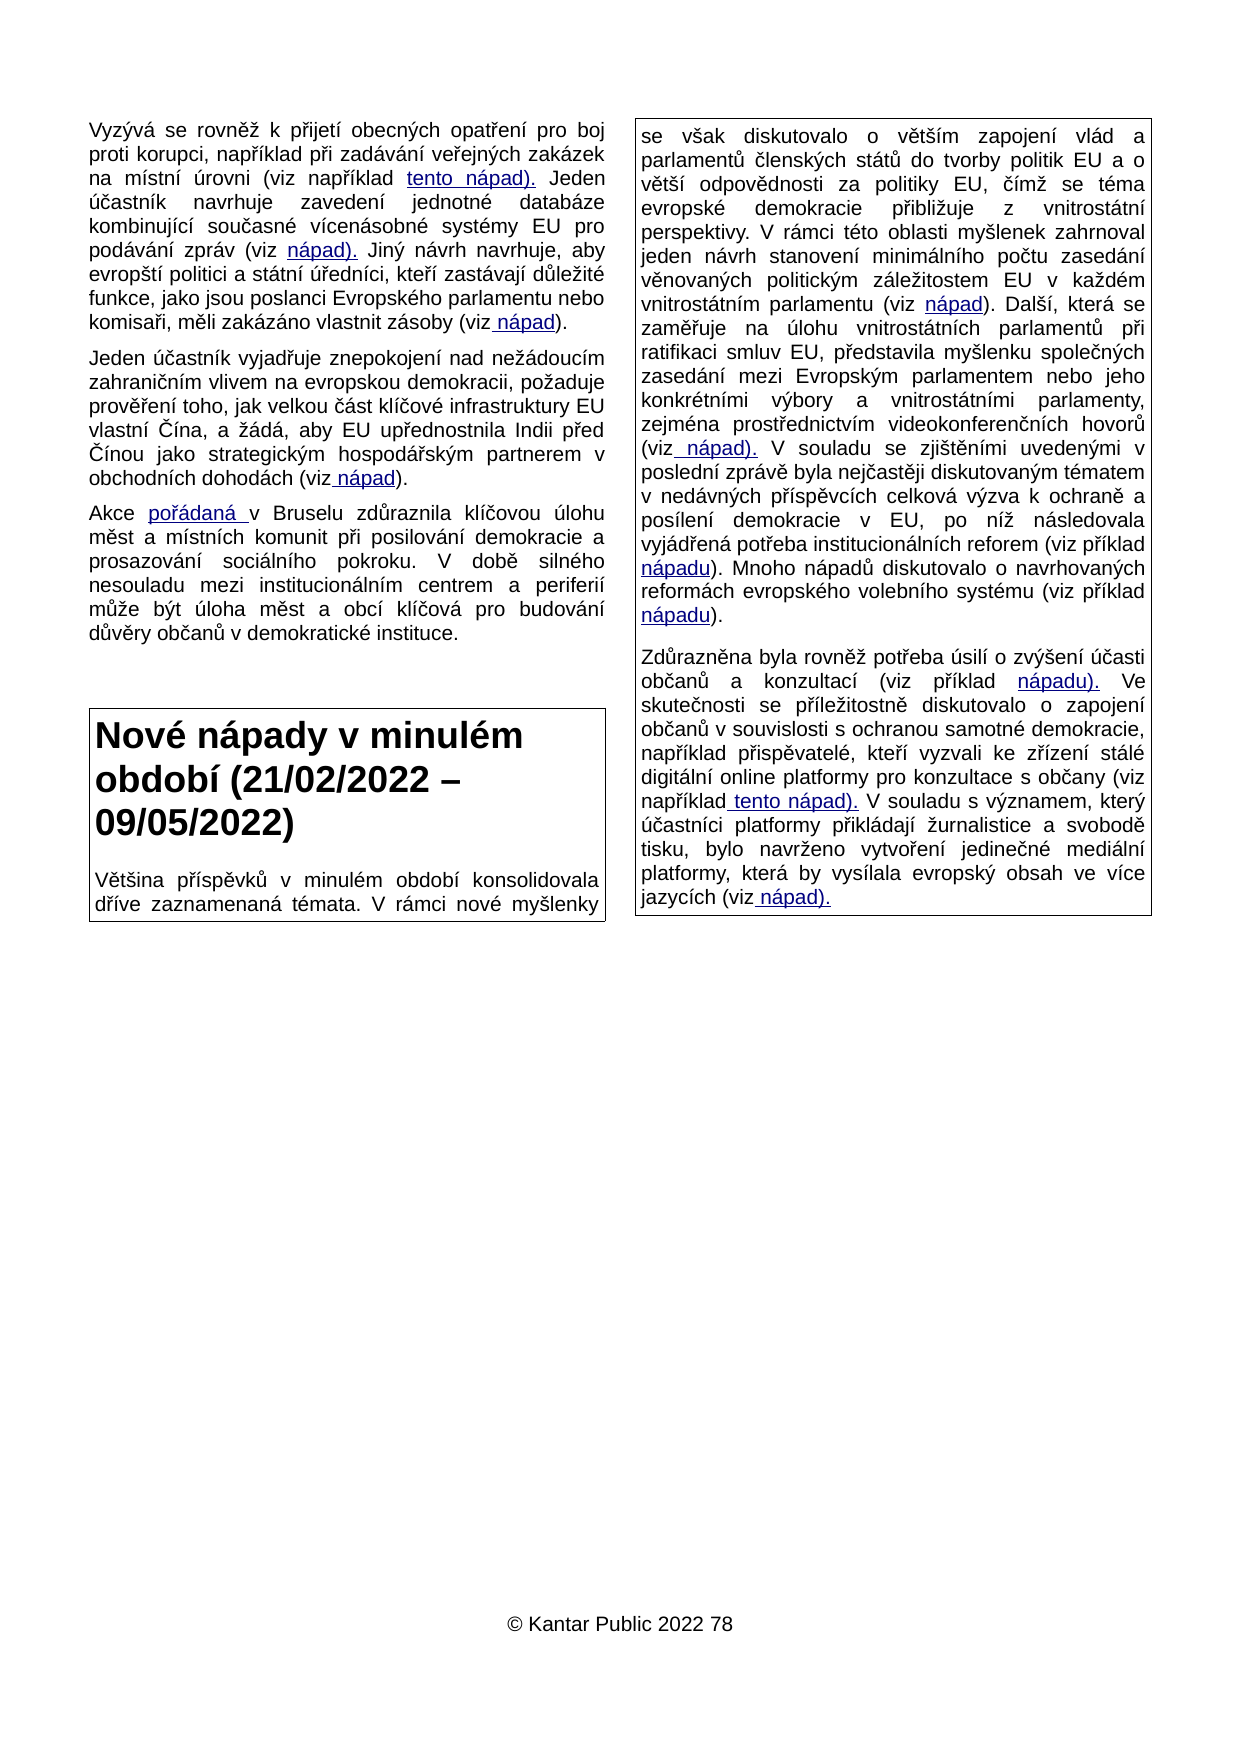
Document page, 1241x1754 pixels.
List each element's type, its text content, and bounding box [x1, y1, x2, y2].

text Akce pořádaná v Bruselu zdůraznila klíčovou úlohu měst a místních komunit při posilování demokracie a prosazování sociálního pokroku. V době silného nesouladu mezi institucionálním centrem a periferií může být úloha měst a obcí klíčová pro budování důvěry občanů v demokratické instituce. [88, 501, 605, 645]
subtitle Nové nápady v minulém období (21/02/2022 – 09/05/2022) [90, 709, 605, 849]
text Většina příspěvků v minulém období konsolidovala dříve zaznamenaná témata. V rámci nové myšlenky [90, 861, 605, 921]
text Zdůrazněna byla rovněž potřeba úsilí o zvýšení účasti občanů a konzultací (viz příklad nápadu). Ve skutečnosti se příležitostně diskutovalo o zapojení občanů v souvislosti s ochranou samotné demokracie, například přispěvatelé, kteří vyzvali ke zřízení stálé digitální online platformy pro konzultace s občany (viz například tento nápad). V souladu s významem, který účastníci platformy přikládají žurnalistice a svobodě tisku, bylo navrženo vytvoření jedinečné mediální platformy, která by vysílala evropský obsah ve více jazycích (viz nápad). [636, 639, 1151, 915]
text Jeden účastník vyjadřuje znepokojení nad nežádoucím zahraničním vlivem na evropskou demokracii, požaduje prověření toho, jak velkou část klíčové infrastruktury EU vlastní Čína, a žádá, aby EU upřednostnila Indii před Čínou jako strategickým hospodářským partnerem v obchodních dohodách (viz nápad). [88, 346, 605, 489]
text se však diskutovalo o větším zapojení vlád a parlamentů členských států do tvorby politik EU a o větší odpovědnosti za politiky EU, čímž se téma evropské demokracie přibližuje z vnitrostátní perspektivy. V rámci této oblasti myšlenek zahrnoval jeden návrh stanovení minimálního počtu zasedání věnovaných politickým záležitostem EU v každém vnitrostátním parlamentu (viz nápad). Další, která se zaměřuje na úlohu vnitrostátních parlamentů při ratifikaci smluv EU, představila myšlenku společných zasedání mezi Evropským parlamentem nebo jeho konkrétními výbory a vnitrostátními parlamenty, zejména prostřednictvím videokonferenčních hovorů (viz nápad). V souladu se zjištěními uvedenými v poslední zprávě byla nejčastěji diskutovaným tématem v nedávných příspěvcích celková výzva k ochraně a posílení demokracie v EU, po níž následovala vyjádřená potřeba institucionálních reforem (viz příklad nápadu). Mnoho nápadů diskutovalo o navrhovaných reformách evropského volebního systému (viz příklad nápadu). [636, 119, 1151, 633]
text Vyzývá se rovněž k přijetí obecných opatření pro boj proti korupci, například při zadávání veřejných zakázek na místní úrovni (viz například tento nápad). Jeden účastník navrhuje zavedení jednotné databáze kombinující současné vícenásobné systémy EU pro podávání zpráv (viz nápad). Jiný návrh navrhuje, aby evropští politici a státní úředníci, kteří zastávají důležité funkce, jako jsou poslanci Evropského parlamentu nebo komisaři, měli zakázáno vlastnit zásoby (viz nápad). [88, 118, 605, 334]
